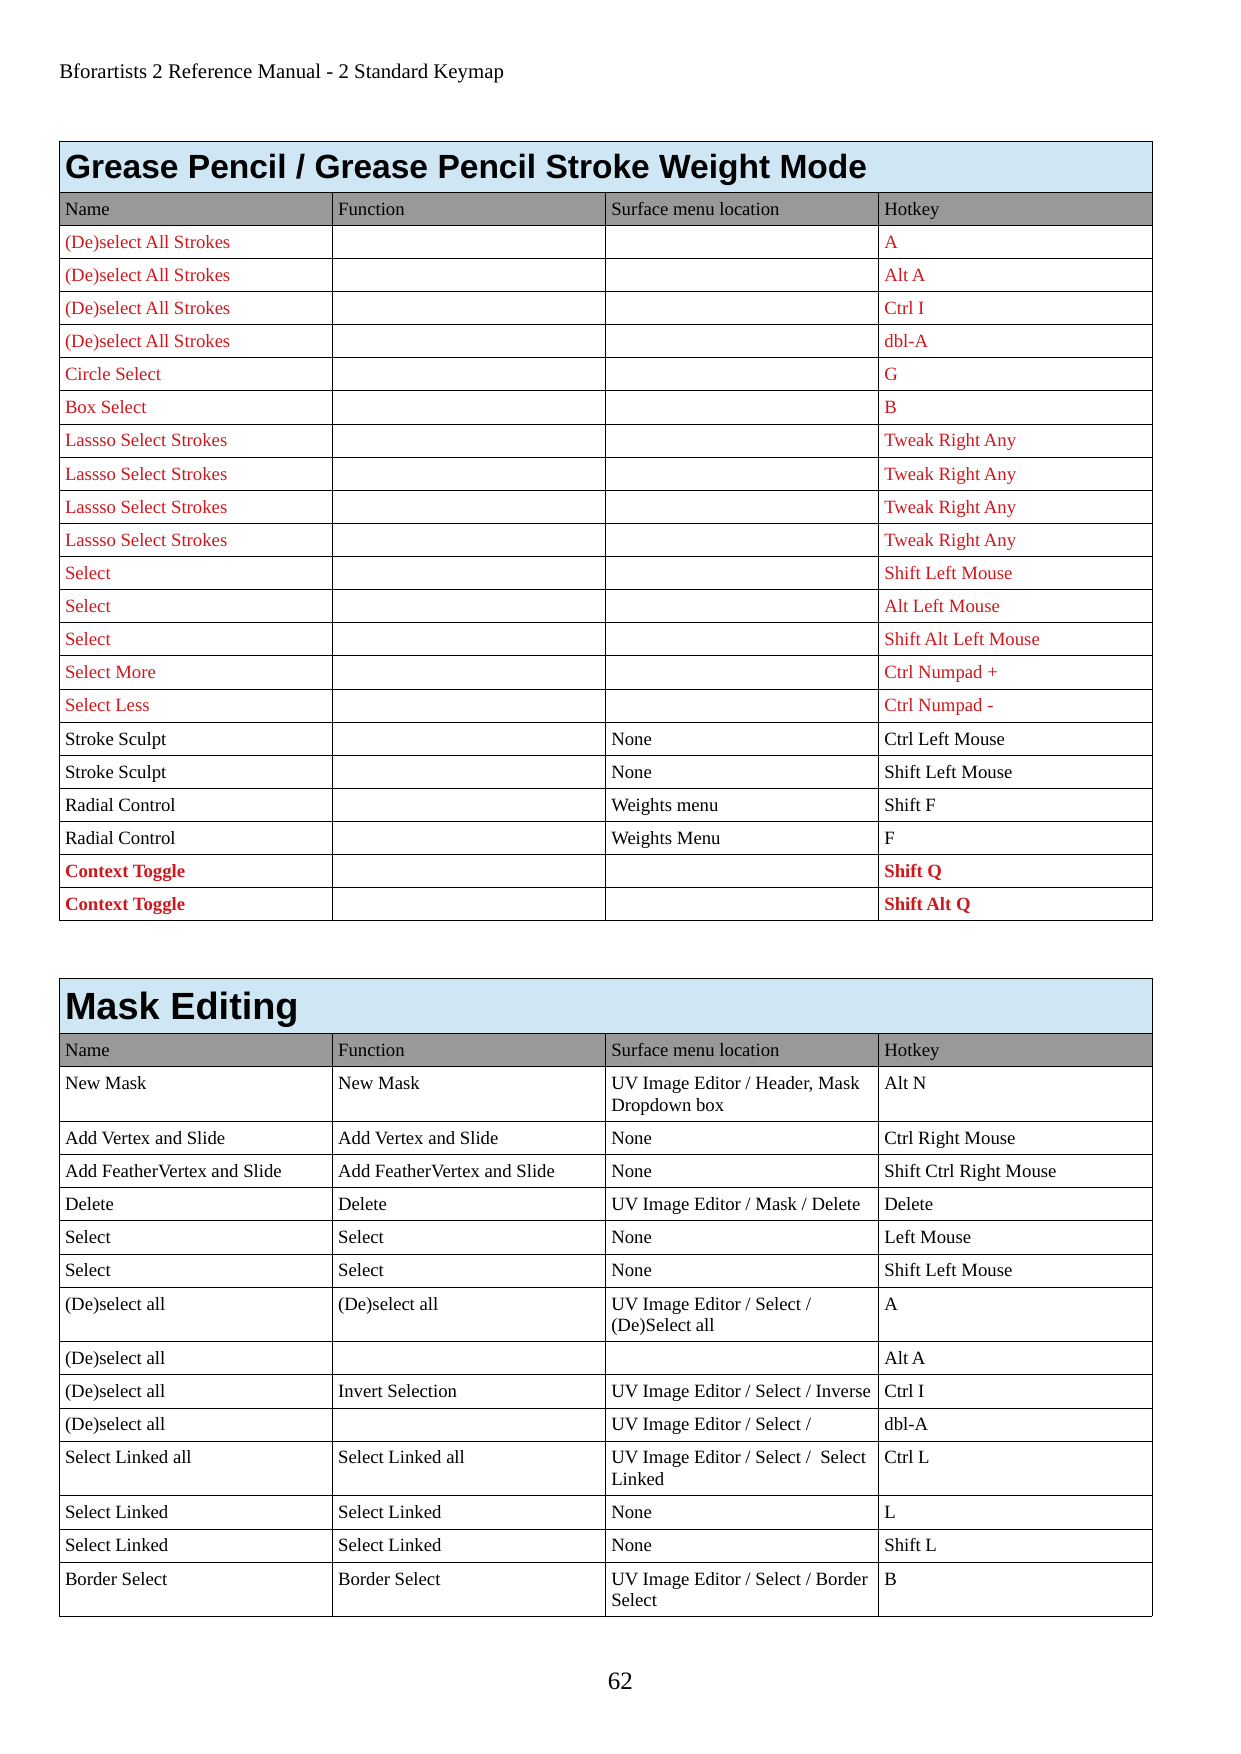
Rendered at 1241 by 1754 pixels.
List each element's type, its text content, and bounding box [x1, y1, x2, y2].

table_cell UV Image Editor / Select / Border Select [606, 1563, 878, 1616]
table_cell Shift Alt Left Mouse [879, 623, 1152, 655]
table_cell Hotkey [879, 193, 1152, 225]
table_cell Ctrl Numpad + [879, 656, 1152, 688]
table_cell Shift Left Mouse [879, 557, 1152, 589]
table_cell Lassso Select Strokes [60, 491, 332, 523]
table_cell Circle Select [60, 358, 332, 390]
table_cell Context Toggle [60, 888, 332, 920]
table_cell dbl-A [879, 1409, 1152, 1441]
table_cell [606, 325, 878, 357]
table_cell [333, 292, 605, 324]
table_cell [333, 756, 605, 788]
table_cell [333, 590, 605, 622]
table_cell Select [60, 1255, 332, 1287]
table_cell (De)select All Strokes [60, 325, 332, 357]
table_cell Add Vertex and Slide [60, 1122, 332, 1154]
table_cell [333, 855, 605, 887]
table_cell Tweak Right Any [879, 458, 1152, 490]
table_cell Lassso Select Strokes [60, 524, 332, 556]
table_cell New Mask [333, 1067, 605, 1121]
table_cell Alt Left Mouse [879, 590, 1152, 622]
table_header Grease Pencil / Grease Pencil Stroke Weight Mode [60, 142, 1152, 192]
table_cell Delete [60, 1188, 332, 1220]
table_cell [606, 292, 878, 324]
table_cell UV Image Editor / Select / (De)Select all [606, 1288, 878, 1341]
table_cell [333, 325, 605, 357]
table_cell B [879, 391, 1152, 423]
table_cell B [879, 1563, 1152, 1616]
table_cell Select [60, 623, 332, 655]
table_cell Select [333, 1221, 605, 1253]
table_cell F [879, 822, 1152, 854]
table_cell None [606, 1530, 878, 1562]
table_cell [606, 259, 878, 291]
table_cell Surface menu location [606, 193, 878, 225]
table_cell (De)select All Strokes [60, 226, 332, 258]
table_cell Select Less [60, 690, 332, 722]
table_cell Stroke Sculpt [60, 723, 332, 755]
table_cell [606, 1342, 878, 1374]
table_cell [606, 226, 878, 258]
table_cell (De)select All Strokes [60, 259, 332, 291]
table_cell Shift Ctrl Right Mouse [879, 1155, 1152, 1187]
table_cell [333, 690, 605, 722]
table_cell [333, 226, 605, 258]
table_cell Name [60, 193, 332, 225]
table_cell Hotkey [879, 1034, 1152, 1066]
table_cell None [606, 1122, 878, 1154]
table_cell Alt A [879, 1342, 1152, 1374]
table_cell Radial Control [60, 822, 332, 854]
table_cell Ctrl Numpad - [879, 690, 1152, 722]
table_cell A [879, 1288, 1152, 1341]
table_cell [606, 557, 878, 589]
table_cell [606, 590, 878, 622]
table_cell Shift Left Mouse [879, 1255, 1152, 1287]
table_cell [333, 425, 605, 457]
table_cell Ctrl Left Mouse [879, 723, 1152, 755]
table_cell Left Mouse [879, 1221, 1152, 1253]
table_cell UV Image Editor / Select / [606, 1409, 878, 1441]
table_cell Tweak Right Any [879, 425, 1152, 457]
table_cell (De)select all [60, 1288, 332, 1341]
table_cell Add Vertex and Slide [333, 1122, 605, 1154]
table_cell [333, 1409, 605, 1441]
table_cell [606, 458, 878, 490]
table_cell Tweak Right Any [879, 524, 1152, 556]
table_cell Shift Q [879, 855, 1152, 887]
table_cell Select [60, 557, 332, 589]
table_cell [333, 1342, 605, 1374]
table_cell Name [60, 1034, 332, 1066]
table_cell New Mask [60, 1067, 332, 1121]
table_cell Add FeatherVertex and Slide [333, 1155, 605, 1187]
table_cell Select Linked all [333, 1442, 605, 1495]
table_header Mask Editing [60, 979, 1152, 1033]
table_cell [606, 358, 878, 390]
table_cell [333, 822, 605, 854]
table_cell Select More [60, 656, 332, 688]
table_cell Shift F [879, 789, 1152, 821]
table_cell Alt A [879, 259, 1152, 291]
table_cell Box Select [60, 391, 332, 423]
table_cell Weights menu [606, 789, 878, 821]
table_cell Select Linked [333, 1530, 605, 1562]
table_cell Context Toggle [60, 855, 332, 887]
table_cell [606, 524, 878, 556]
table_cell Invert Selection [333, 1375, 605, 1407]
table_cell None [606, 1255, 878, 1287]
table_cell [333, 259, 605, 291]
table_cell UV Image Editor / Select / Select Linked [606, 1442, 878, 1495]
table_cell Ctrl I [879, 1375, 1152, 1407]
table_cell [606, 690, 878, 722]
table_cell Shift Alt Q [879, 888, 1152, 920]
table_cell Border Select [333, 1563, 605, 1616]
table_cell Select [333, 1255, 605, 1287]
table_cell [333, 557, 605, 589]
table_cell Stroke Sculpt [60, 756, 332, 788]
table_cell Select [60, 590, 332, 622]
table_cell (De)select all [333, 1288, 605, 1341]
table_cell UV Image Editor / Mask / Delete [606, 1188, 878, 1220]
table_cell Ctrl L [879, 1442, 1152, 1495]
table_cell (De)select all [60, 1375, 332, 1407]
table_cell [333, 491, 605, 523]
table_cell [333, 458, 605, 490]
table_cell [333, 358, 605, 390]
table_cell Border Select [60, 1563, 332, 1616]
table_cell Surface menu location [606, 1034, 878, 1066]
table_cell [606, 623, 878, 655]
table_cell [333, 391, 605, 423]
table_cell Delete [333, 1188, 605, 1220]
table_cell None [606, 1155, 878, 1187]
table_cell Tweak Right Any [879, 491, 1152, 523]
table_cell A [879, 226, 1152, 258]
table_cell [333, 623, 605, 655]
table_cell None [606, 1496, 878, 1528]
table_cell [606, 391, 878, 423]
table_cell Delete [879, 1188, 1152, 1220]
table_cell None [606, 1221, 878, 1253]
table_cell Function [333, 193, 605, 225]
table_cell None [606, 723, 878, 755]
table_cell G [879, 358, 1152, 390]
table_cell Weights Menu [606, 822, 878, 854]
table_cell [333, 723, 605, 755]
table_cell (De)select All Strokes [60, 292, 332, 324]
table_cell Select [60, 1221, 332, 1253]
table_cell [606, 888, 878, 920]
table_cell Shift L [879, 1530, 1152, 1562]
table_cell [333, 789, 605, 821]
table_cell Select Linked [60, 1530, 332, 1562]
table_cell [333, 524, 605, 556]
table_cell [606, 656, 878, 688]
table_cell L [879, 1496, 1152, 1528]
table_cell Lassso Select Strokes [60, 458, 332, 490]
table_cell (De)select all [60, 1409, 332, 1441]
table_cell [333, 888, 605, 920]
table_cell (De)select all [60, 1342, 332, 1374]
table_cell UV Image Editor / Header, Mask Dropdown box [606, 1067, 878, 1121]
table_cell UV Image Editor / Select / Inverse [606, 1375, 878, 1407]
table_cell [333, 656, 605, 688]
table_cell Ctrl Right Mouse [879, 1122, 1152, 1154]
table_cell Shift Left Mouse [879, 756, 1152, 788]
table_cell dbl-A [879, 325, 1152, 357]
table_cell Ctrl I [879, 292, 1152, 324]
table_cell Radial Control [60, 789, 332, 821]
table_cell None [606, 756, 878, 788]
table_cell Lassso Select Strokes [60, 425, 332, 457]
table_cell Alt N [879, 1067, 1152, 1121]
table_cell Select Linked [60, 1496, 332, 1528]
table_cell Function [333, 1034, 605, 1066]
table_cell [606, 491, 878, 523]
table_cell [606, 855, 878, 887]
table_cell [606, 425, 878, 457]
table_cell Select Linked [333, 1496, 605, 1528]
table_cell Add FeatherVertex and Slide [60, 1155, 332, 1187]
table_cell Select Linked all [60, 1442, 332, 1495]
